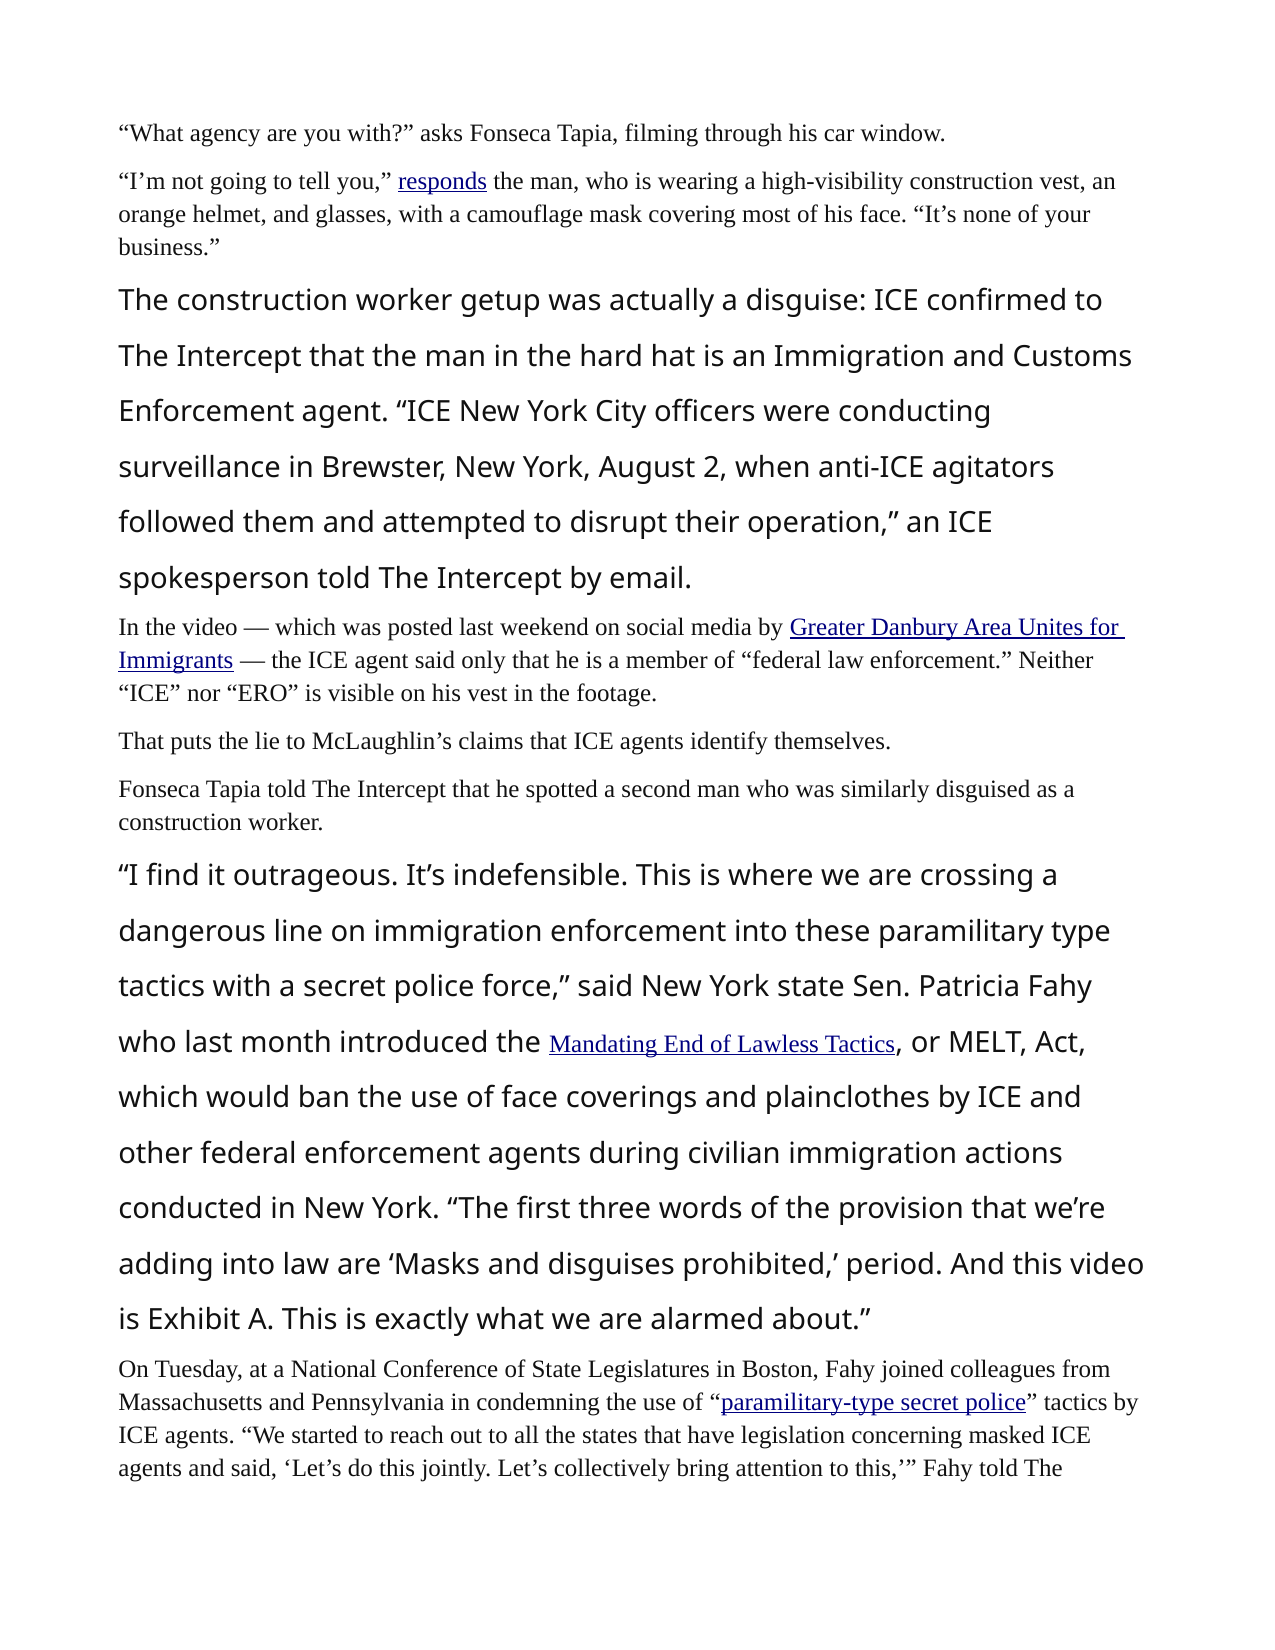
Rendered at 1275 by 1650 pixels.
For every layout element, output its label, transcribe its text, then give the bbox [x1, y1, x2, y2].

text The construction worker getup was actually a disguise: ICE confirmed to The Intercept that the man in the hard hat is an Immigration and Customs Enforcement agent. “ICE New York City officers were conducting surveillance in Brewster, New York, August 2, when anti-ICE agitators followed them and attempted to disrupt their operation,” an ICE spokesperson told The Intercept by email. [118, 279, 1157, 597]
text “I’m not going to tell you,” responds the man, who is wearing a high-visibility construction vest, an orange helmet, and glasses, with a camouflage mask covering most of his face. “It’s none of your business.” [118, 166, 1157, 261]
text Fonseca Tapia told The Intercept that he spotted a second man who was similarly disguised as a construction worker. [118, 774, 1157, 836]
text In the video — which was posted last weekend on social media by Greater Danbury Area Unites for Immigrants — the ICE agent said only that he is a member of “federal law enforcement.” Neither “ICE” nor “ERO” is visible on his vest in the footage. [118, 612, 1157, 707]
text “What agency are you with?” asks Fonseca Tapia, filming through his car window. [118, 118, 1157, 147]
text That puts the lie to McLaughlin’s claims that ICE agents identify themselves. [118, 726, 1157, 755]
text “I find it outrageous. It’s indefensible. This is where we are crossing a dangerous line on immigration enforcement into these paramilitary type tactics with a secret police force,” said New York state Sen. Patricia Fahy who last month introduced the Mandating End of Lawless Tactics, or MELT, Act, which would ban the use of face coverings and plainclothes by ICE and other federal enforcement agents during civilian immigration actions conducted in New York. “The first three words of the provision that we’re adding into law are ‘Masks and disguises prohibited,’ period. And this video is Exhibit A. This is exactly what we are alarmed about.” [118, 854, 1157, 1338]
text On Tuesday, at a National Conference of State Legislatures in Boston, Fahy joined colleagues from Massachusetts and Pennsylvania in condemning the use of “paramilitary-type secret police” tactics by ICE agents. “We started to reach out to all the states that have legislation concerning masked ICE agents and said, ‘Let’s do this jointly. Let’s collectively bring attention to this,’” Fahy told The [118, 1354, 1157, 1482]
